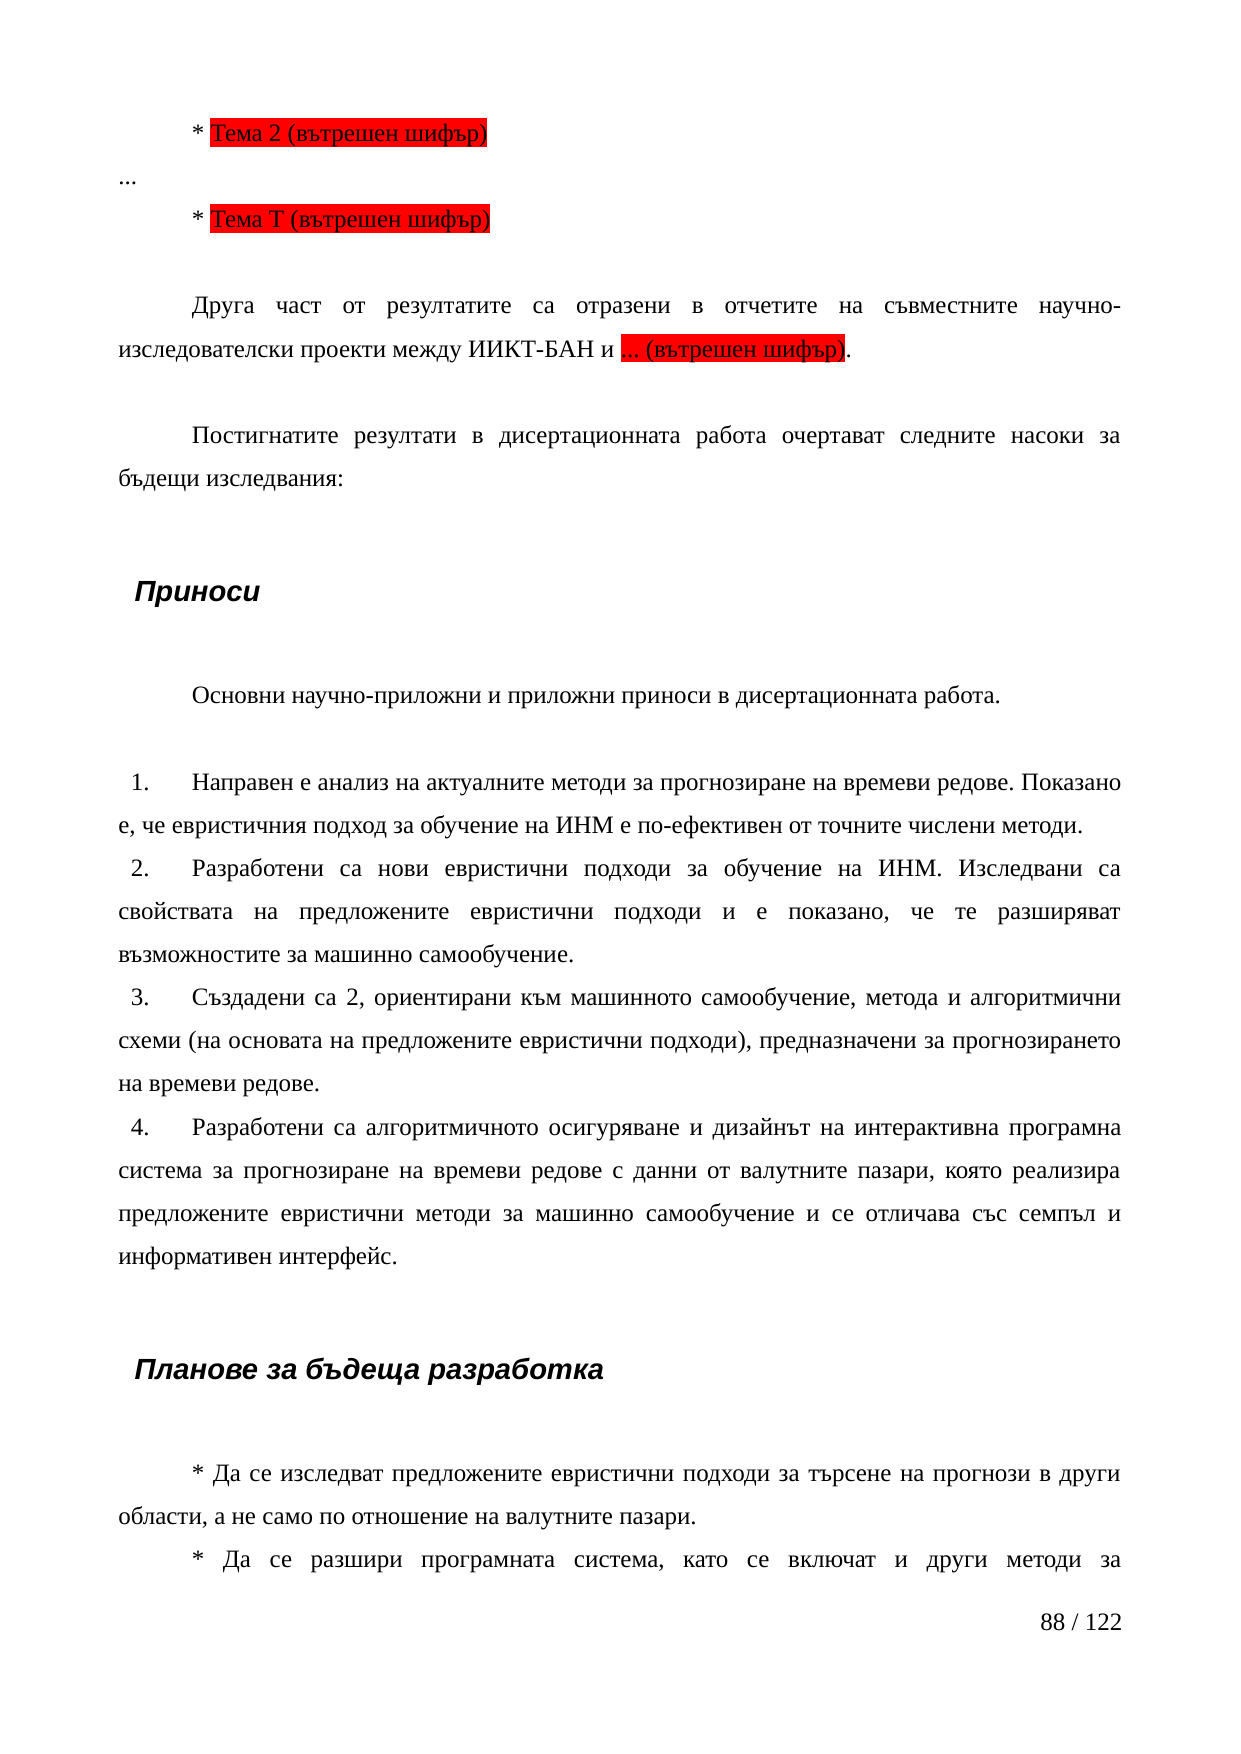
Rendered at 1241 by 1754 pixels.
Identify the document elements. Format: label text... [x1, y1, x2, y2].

text * Тема 2 (вътрешен шифър) [118, 118, 1122, 147]
text * Тема Т (вътрешен шифър) [118, 204, 1122, 233]
text Основни научно-приложни и приложни приноси в дисертационната работа. [118, 680, 1122, 709]
text Друга част от резултатите са отразени в отчетите на съвместните научно-изследователски проекти между ИИКТ-БАН и ... (вътрешен шифър). [118, 291, 1122, 362]
text 2. Разработени са нови евристични подходи за обучение на ИНМ. Изследвани са свойствата на предложените евристични подходи и е показано, че те разширяват възможностите за машинно самообучение. [118, 853, 1122, 968]
text 4. Разработени са алгоритмичното осигуряване и дизайнът на интерактивна програмна система за прогнозиране на времеви редове с данни от валутните пазари, която реализира предложените евристични методи за машинно самообучение и се отличава със семпъл и информативен интерфейс. [118, 1112, 1122, 1270]
subtitle Приноси [118, 574, 1122, 608]
text ... [118, 161, 1122, 190]
text * Да се разшири програмната система, като се включат и други методи за [118, 1544, 1122, 1573]
text 1. Направен е анализ на актуалните методи за прогнозиране на времеви редове. Показано е, че евристичния подход за обучение на ИНМ е по-ефективен от точните числени методи. [118, 767, 1122, 838]
text Постигнатите резултати в дисертационната работа очертават следните насоки за бъдещи изследвания: [118, 420, 1122, 492]
text * Да се изследват предложените евристични подходи за търсене на прогнози в други области, а не само по отношение на валутните пазари. [118, 1458, 1122, 1530]
text 3. Създадени са 2, ориентирани към машинното самообучение, метода и алгоритмични схеми (на основата на предложените евристични подходи), предназначени за прогнозирането на времеви редове. [118, 982, 1122, 1097]
subtitle Планове за бъдеща разработка [118, 1352, 1122, 1386]
